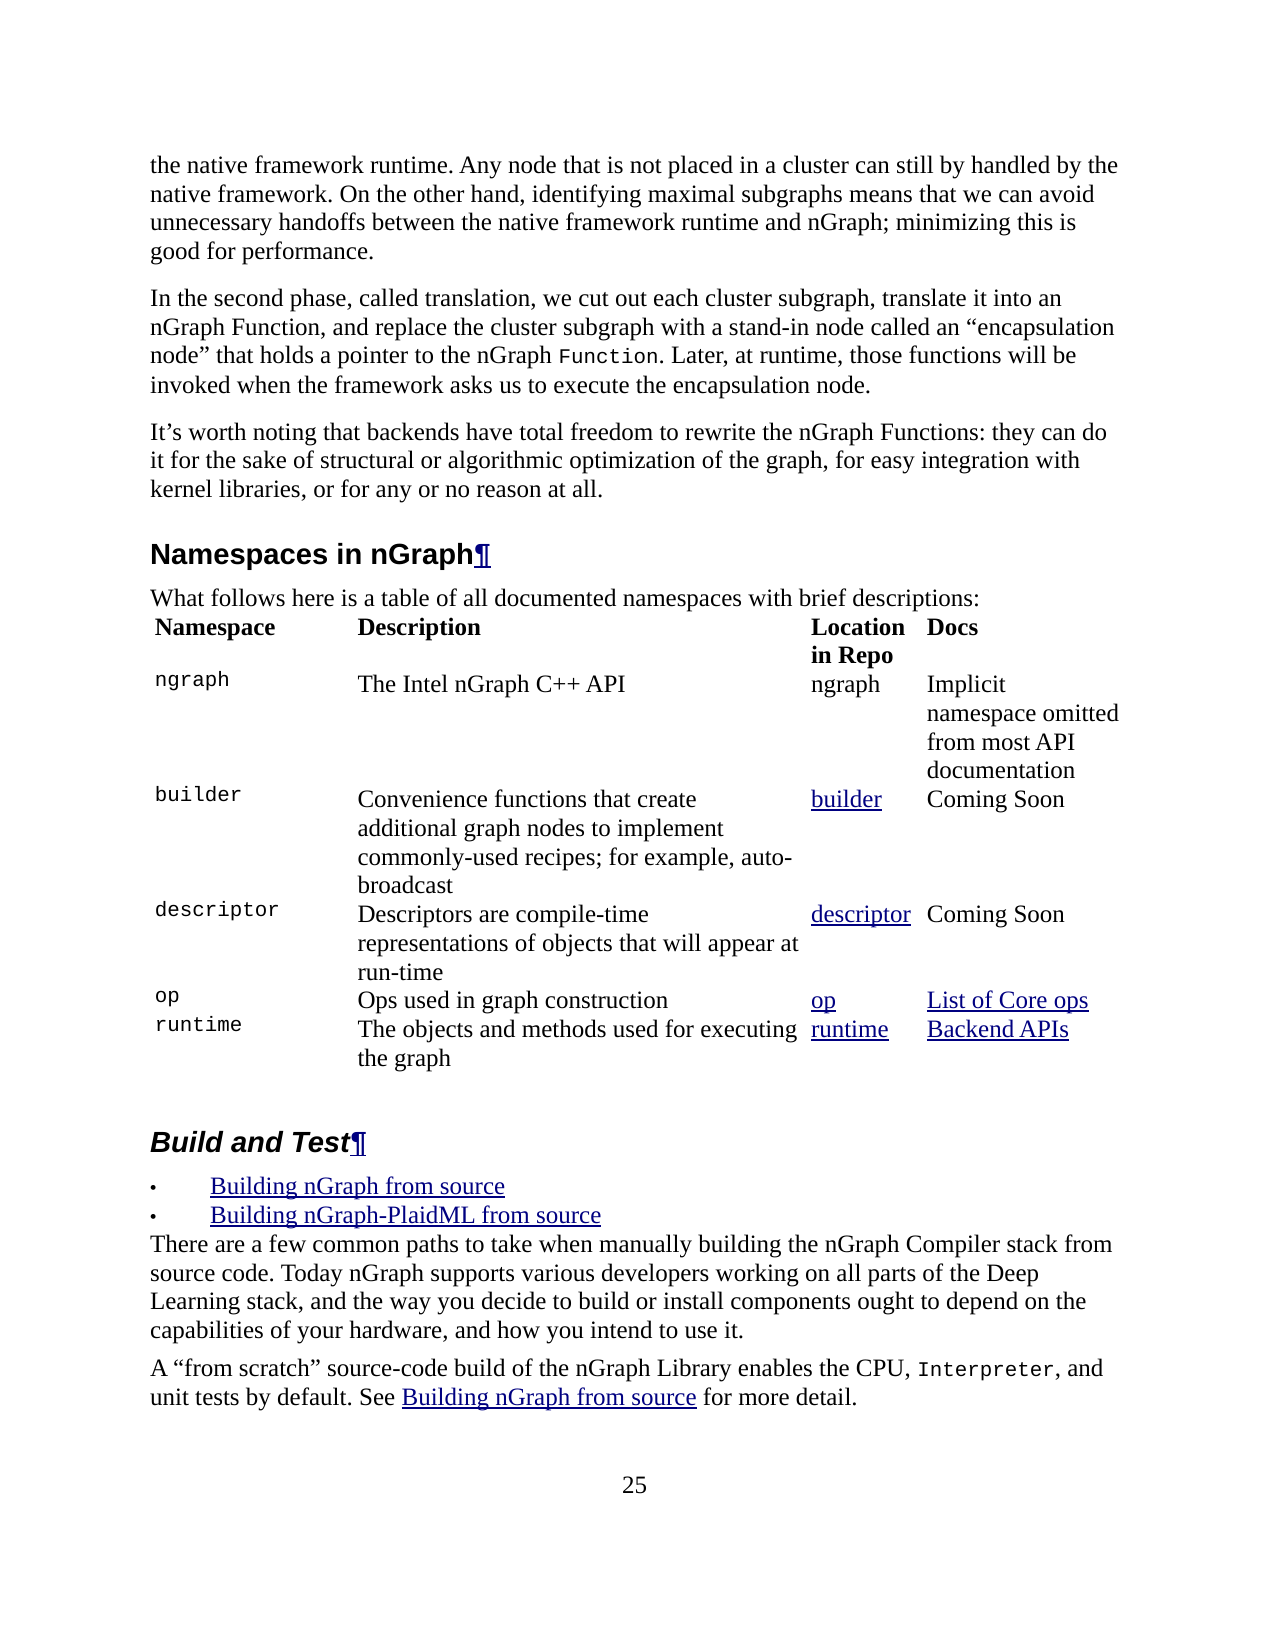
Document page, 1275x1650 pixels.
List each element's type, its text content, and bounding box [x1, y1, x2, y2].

table_cell runtime [150, 1014, 353, 1072]
table_cell ngraph [806, 669, 922, 784]
table_cell ngraph [150, 669, 353, 784]
text It’s worth noting that backends have total freedom to rewrite the nGraph Functions: they can do it for the sake of structural or algorithmic optimization of the graph, for easy integration with kernel libraries, or for any or no reason at all. [150, 417, 1125, 503]
text There are a few common paths to take when manually building the nGraph Compiler stack from source code. Today nGraph supports various developers working on all parts of the Deep Learning stack, and the way you decide to build or install components ought to depend on the capabilities of your hardware, and how you intend to use it. [150, 1229, 1125, 1344]
table_cell Backend APIs [922, 1014, 1125, 1072]
table_cell Coming Soon [922, 899, 1125, 985]
table_cell Descriptors are compile-time representations of objects that will appear at run-time [353, 899, 806, 985]
table_cell List of Core ops [922, 985, 1125, 1014]
table_cell builder [806, 784, 922, 899]
text In the second phase, called translation, we cut out each cluster subgraph, translate it into an nGraph Function, and replace the cluster subgraph with a stand-in node called an “encapsulation node” that holds a pointer to the nGraph Function. Later, at runtime, those functions will be invoked when the framework asks us to execute the encapsulation node. [150, 283, 1125, 399]
table_header Docs [922, 612, 1125, 669]
text What follows here is a table of all documented namespaces with brief descriptions: [150, 583, 1125, 612]
table_cell Coming Soon [922, 784, 1125, 899]
list Building nGraph from source [150, 1171, 1125, 1200]
table_cell builder [150, 784, 353, 899]
subtitle Build and Test¶ [150, 1125, 1125, 1159]
table_cell descriptor [150, 899, 353, 985]
table_cell runtime [806, 1014, 922, 1072]
table_cell descriptor [806, 899, 922, 985]
table_cell The Intel nGraph C++ API [353, 669, 806, 784]
table_header Description [353, 612, 806, 669]
table_cell Convenience functions that create additional graph nodes to implement commonly-used recipes; for example, auto-broadcast [353, 784, 806, 899]
table_cell The objects and methods used for executing the graph [353, 1014, 806, 1072]
table_header Location in Repo [806, 612, 922, 669]
table_header Namespace [150, 612, 353, 669]
text A “from scratch” source-code build of the nGraph Library enables the CPU, Interpreter, and unit tests by default. See Building nGraph from source for more detail. [150, 1353, 1125, 1411]
list Building nGraph-PlaidML from source [150, 1200, 1125, 1229]
table_cell Implicit namespace omitted from most API documentation [922, 669, 1125, 784]
text the native framework runtime. Any node that is not placed in a cluster can still by handled by the native framework. On the other hand, identifying maximal subgraphs means that we can avoid unnecessary handoffs between the native framework runtime and nGraph; minimizing this is good for performance. [150, 150, 1125, 265]
table_cell op [150, 985, 353, 1014]
subtitle Namespaces in nGraph¶ [150, 537, 1125, 570]
table_cell Ops used in graph construction [353, 985, 806, 1014]
table_cell op [806, 985, 922, 1014]
